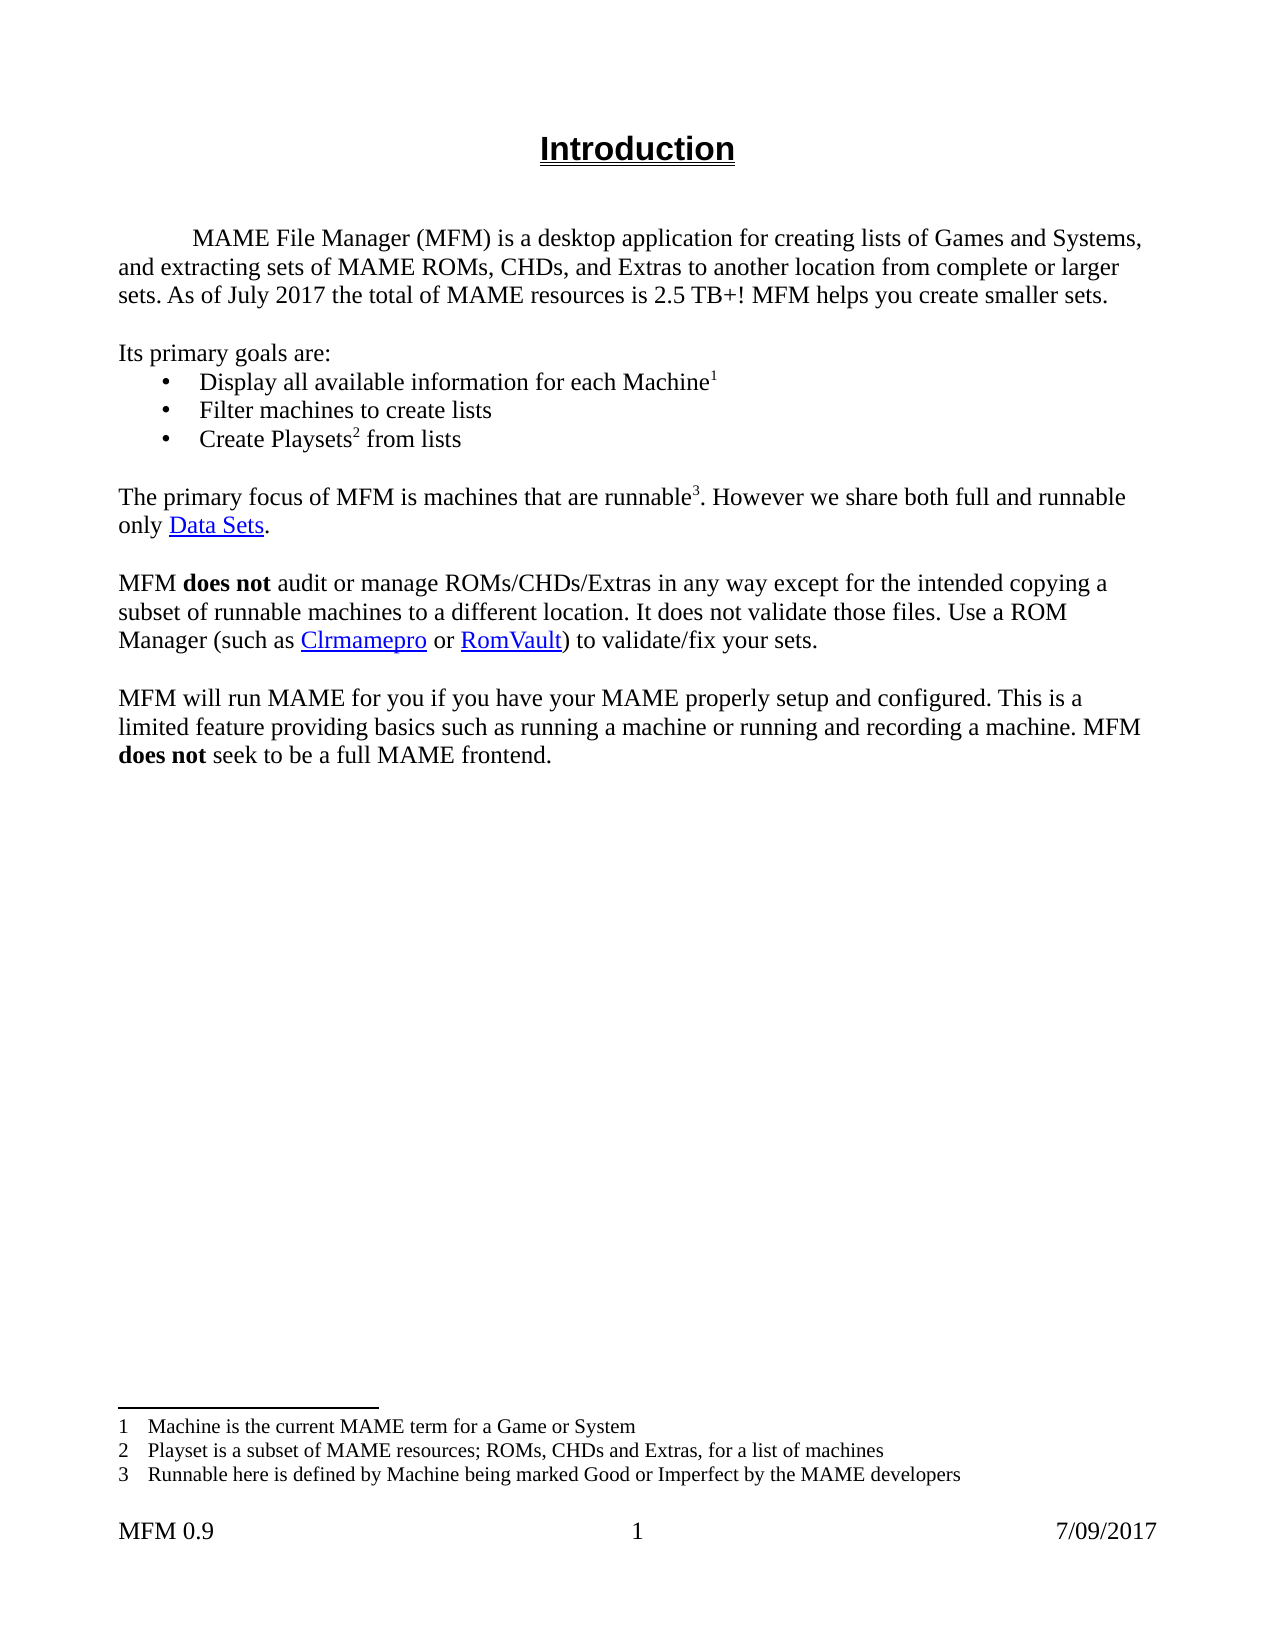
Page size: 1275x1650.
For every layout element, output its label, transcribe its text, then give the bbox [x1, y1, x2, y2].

text MFM does not audit or manage ROMs/CHDs/Extras in any way except for the intended copying a subset of runnable machines to a different location. It does not validate those files. Use a ROM Manager (such as Clrmamepro or RomVault) to validate/fix your sets. [118, 568, 1157, 654]
list Create Playsets from lists [162, 424, 1157, 453]
subtitle Introduction [118, 128, 1157, 167]
text MFM will run MAME for you if you have your MAME properly setup and configured. This is a limited feature providing basics such as running a machine or running and recording a machine. MFM does not seek to be a full MAME frontend. [118, 683, 1157, 769]
text The primary focus of MFM is machines that are runnable. However we share both full and runnable only Data Sets. [118, 482, 1157, 539]
list Filter machines to create lists [162, 395, 1157, 424]
list Display all available information for each Machine [162, 367, 1157, 395]
text Runnable here is defined by Machine being marked Good or Imperfect by the MAME developers [118, 1462, 1157, 1486]
text Its primary goals are: [118, 338, 1157, 367]
list Playset is a subset of MAME resources; ROMs, CHDs and Extras, for a list of machines [118, 1438, 1157, 1462]
list Machine is the current MAME term for a Game or System [118, 1414, 1157, 1438]
text MAME File Manager (MFM) is a desktop application for creating lists of Games and Systems, and extracting sets of MAME ROMs, CHDs, and Extras to another location from complete or larger sets. As of July 2017 the total of MAME resources is 2.5 TB+! MFM helps you create smaller sets. [118, 223, 1157, 309]
